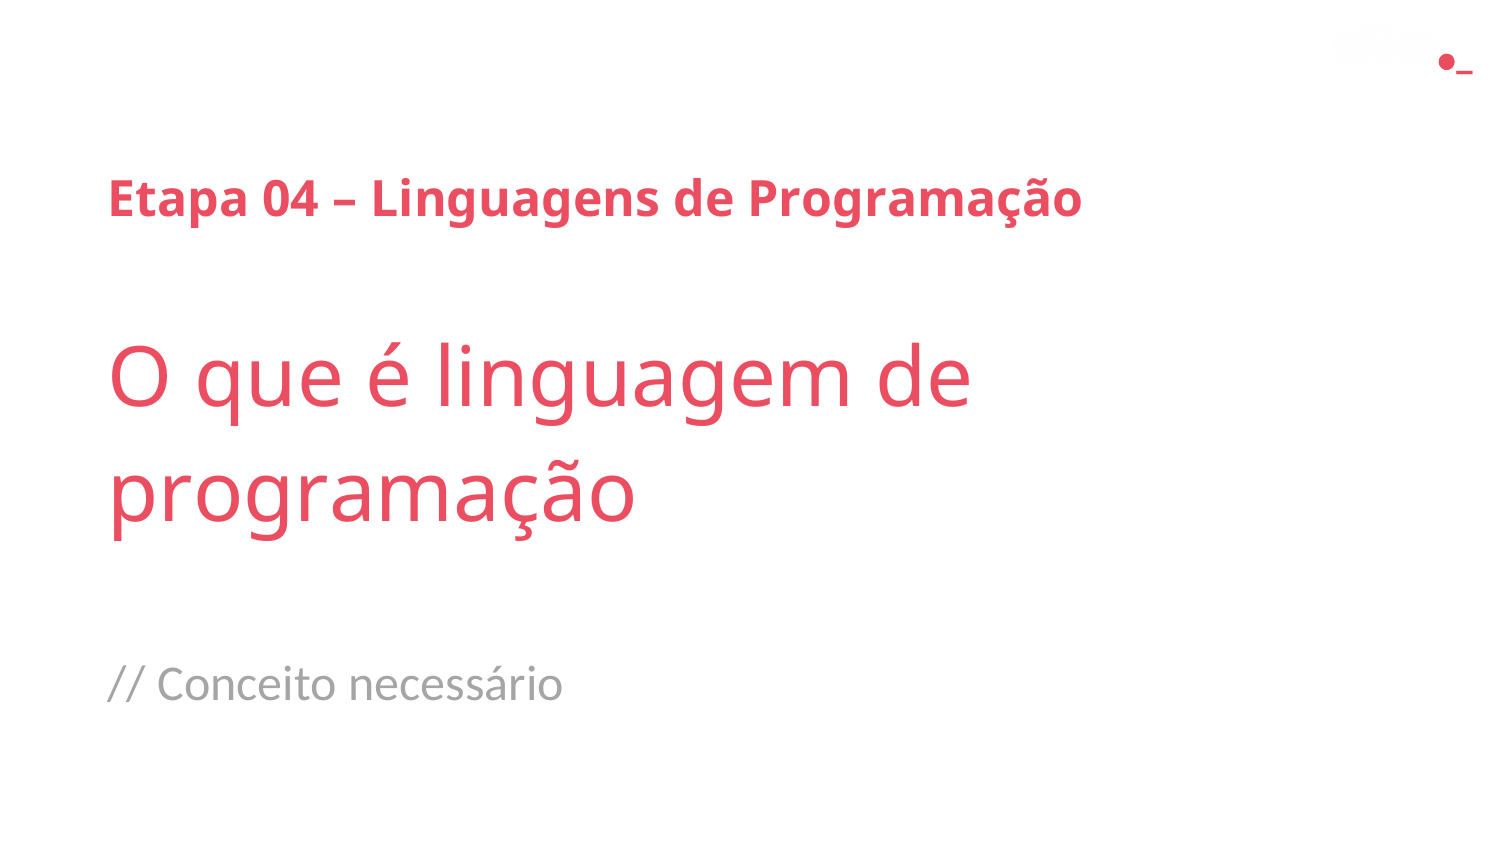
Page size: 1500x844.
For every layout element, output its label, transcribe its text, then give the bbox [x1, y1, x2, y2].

text_box O que é linguagem de programação [92, 292, 1309, 558]
text_box // Conceito necessário [92, 635, 1309, 701]
picture [1333, 19, 1473, 75]
text_box Etapa 04 – Linguagens de Programação [92, 142, 1348, 223]
